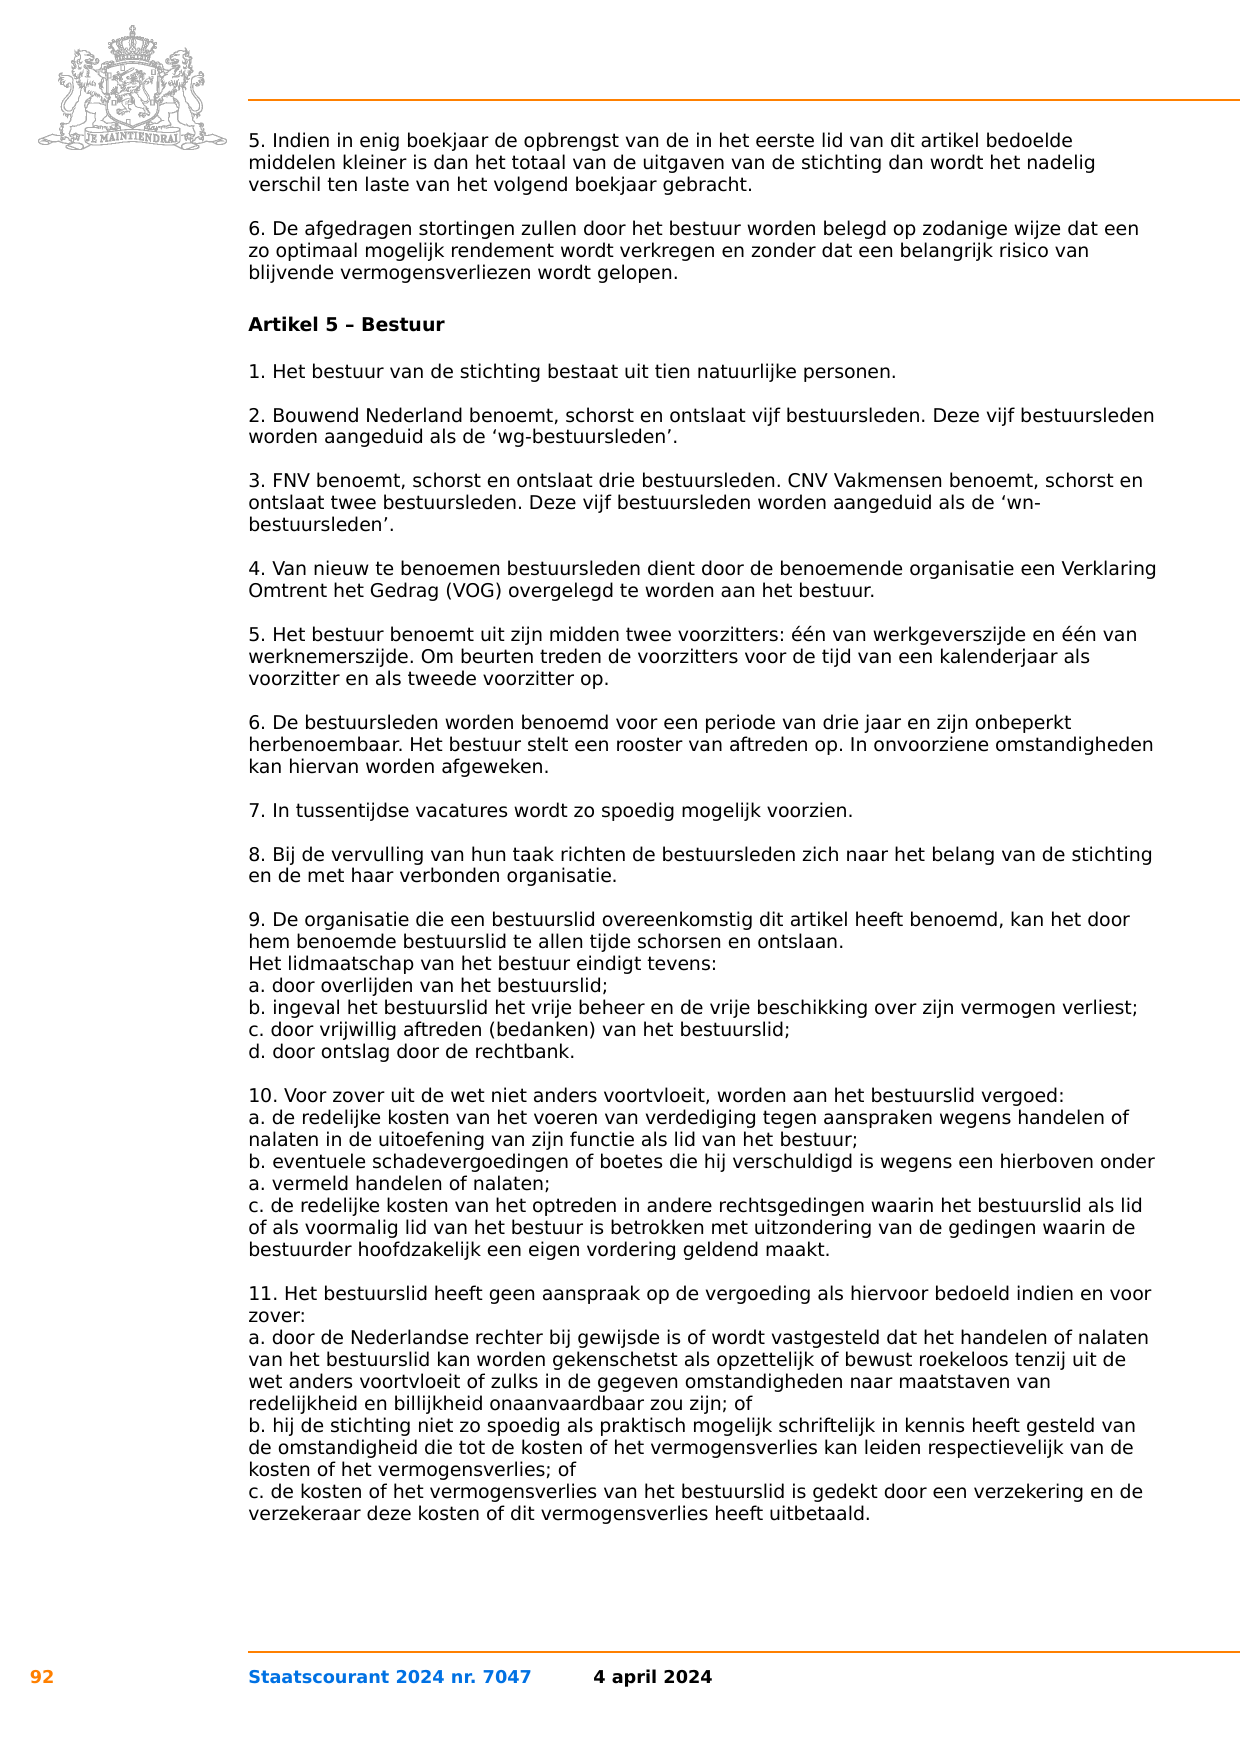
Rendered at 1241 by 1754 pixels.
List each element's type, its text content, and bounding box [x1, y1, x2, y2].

text b. hij de stichting niet zo spoedig als praktisch mogelijk schriftelijk in kennis heeft gesteld van de omstandigheid die tot de kosten of het vermogensverlies kan leiden respectievelijk van de kosten of het vermogensverlies; of [248, 1414, 1163, 1481]
text 9. De organisatie die een bestuurslid overeenkomstig dit artikel heeft benoemd, kan het door hem benoemde bestuurslid te allen tijde schorsen en ontslaan. [248, 909, 1163, 953]
text a. de redelijke kosten van het voeren van verdediging tegen aanspraken wegens handelen of nalaten in de uitoefening van zijn functie als lid van het bestuur; [248, 1107, 1163, 1151]
text a. door de Nederlandse rechter bij gewijsde is of wordt vastgesteld dat het handelen of nalaten van het bestuurslid kan worden gekenschetst als opzettelijk of bewust roekeloos tenzij uit de wet anders voortvloeit of zulks in de gegeven omstandigheden naar maatstaven van redelijkheid en billijkheid onaanvaardbaar zou zijn; of [248, 1327, 1163, 1414]
text 3. FNV benoemt, schorst en ontslaat drie bestuursleden. CNV Vakmensen benoemt, schorst en ontslaat twee bestuursleden. Deze vijf bestuursleden worden aangeduid als de ‘wn-bestuursleden’. [248, 470, 1163, 536]
text 7. In tussentijdse vacatures wordt zo spoedig mogelijk voorzien. [248, 799, 1163, 822]
text a. door overlijden van het bestuurslid; [248, 975, 1163, 997]
text 5. Het bestuur benoemt uit zijn midden twee voorzitters: één van werkgeverszijde en één van werknemerszijde. Om beurten treden de voorzitters voor de tijd van een kalenderjaar als voorzitter en als tweede voorzitter op. [248, 624, 1163, 690]
text Het lidmaatschap van het bestuur eindigt tevens: [248, 953, 1163, 975]
text c. de redelijke kosten van het optreden in andere rechtsgedingen waarin het bestuurslid als lid of als voormalig lid van het bestuur is betrokken met uitzondering van de gedingen waarin de bestuurder hoofdzakelijk een eigen vordering geldend maakt. [248, 1195, 1163, 1261]
picture [38, 25, 227, 150]
text b. eventuele schadevergoedingen of boetes die hij verschuldigd is wegens een hierboven onder a. vermeld handelen of nalaten; [248, 1151, 1163, 1195]
text c. door vrijwillig aftreden (bedanken) van het bestuurslid; [248, 1019, 1163, 1041]
text d. door ontslag door de rechtbank. [248, 1041, 1163, 1063]
text 5. Indien in enig boekjaar de opbrengst van de in het eerste lid van dit artikel bedoelde middelen kleiner is dan het totaal van de uitgaven van de stichting dan wordt het nadelig verschil ten laste van het volgend boekjaar gebracht. [248, 130, 1163, 196]
text 6. De afgedragen stortingen zullen door het bestuur worden belegd op zodanige wijze dat een zo optimaal mogelijk rendement wordt verkregen en zonder dat een belangrijk risico van blijvende vermogensverliezen wordt gelopen. [248, 218, 1163, 284]
text b. ingeval het bestuurslid het vrije beheer en de vrije beschikking over zijn vermogen verliest; [248, 997, 1163, 1019]
subtitle Artikel 5 – Bestuur [248, 314, 1163, 336]
text 10. Voor zover uit de wet niet anders voortvloeit, worden aan het bestuurslid vergoed: [248, 1085, 1163, 1107]
text 6. De bestuursleden worden benoemd voor een periode van drie jaar en zijn onbeperkt herbenoembaar. Het bestuur stelt een rooster van aftreden op. In onvoorziene omstandigheden kan hiervan worden afgeweken. [248, 712, 1163, 778]
text 1. Het bestuur van de stichting bestaat uit tien natuurlijke personen. [248, 361, 1163, 383]
text 8. Bij de vervulling van hun taak richten de bestuursleden zich naar het belang van de stichting en de met haar verbonden organisatie. [248, 843, 1163, 887]
text c. de kosten of het vermogensverlies van het bestuurslid is gedekt door een verzekering en de verzekeraar deze kosten of dit vermogensverlies heeft uitbetaald. [248, 1481, 1163, 1524]
text 2. Bouwend Nederland benoemt, schorst en ontslaat vijf bestuursleden. Deze vijf bestuursleden worden aangeduid als de ‘wg-bestuursleden’. [248, 404, 1163, 448]
text 11. Het bestuurslid heeft geen aanspraak op de vergoeding als hiervoor bedoeld indien en voor zover: [248, 1283, 1163, 1327]
text 4. Van nieuw te benoemen bestuursleden dient door de benoemende organisatie een Verklaring Omtrent het Gedrag (VOG) overgelegd te worden aan het bestuur. [248, 558, 1163, 602]
